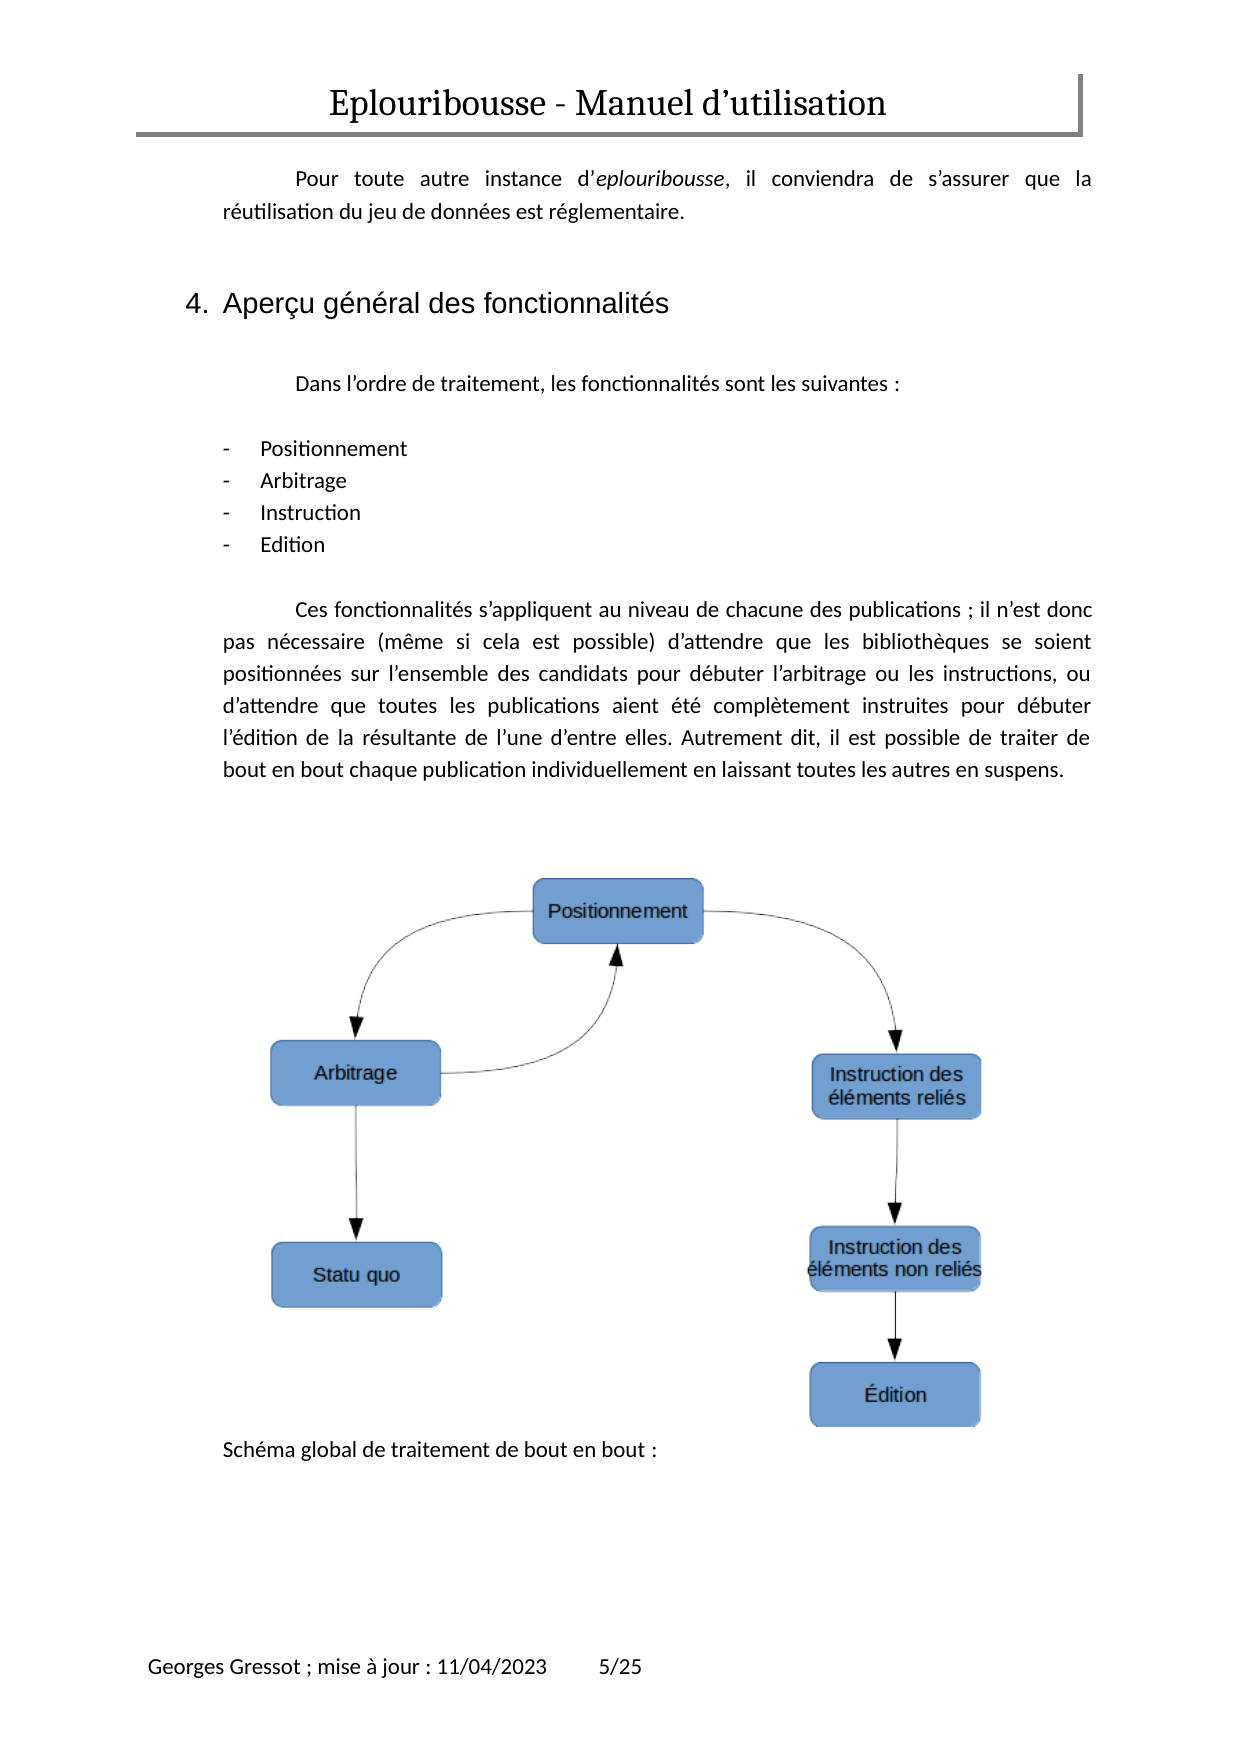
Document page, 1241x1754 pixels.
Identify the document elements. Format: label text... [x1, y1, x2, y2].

list Pour toute autre instance d’eplouribousse, il conviendra de s’assurer que la réutilisation du jeu de données est réglementaire. [223, 164, 1093, 225]
list Arbitrage [223, 466, 1093, 494]
list Edition [223, 530, 1093, 558]
list Instruction [223, 498, 1093, 526]
list Dans l’ordre de traitement, les fonctionnalités sont les suivantes : [223, 369, 1093, 397]
list Schéma global de traitement de bout en bout : [223, 852, 1093, 1463]
list Positionnement [223, 434, 1093, 462]
list Ces fonctionnalités s’appliquent au niveau de chacune des publications ; il n’est donc pas nécessaire (même si cela est possible) d’attendre que les bibliothèques se soient positionnées sur l’ensemble des candidats pour débuter l’arbitrage ou les instructions, ou d’attendre que toutes les publications aient été complètement instruites pour débuter l’édition de la résultante de l’une d’entre elles. Autrement dit, il est possible de traiter de bout en bout chaque publication individuellement en laissant toutes les autres en suspens. [223, 595, 1093, 784]
subtitle Aperçu général des fonctionnalités [185, 286, 1093, 320]
picture [270, 878, 982, 1427]
